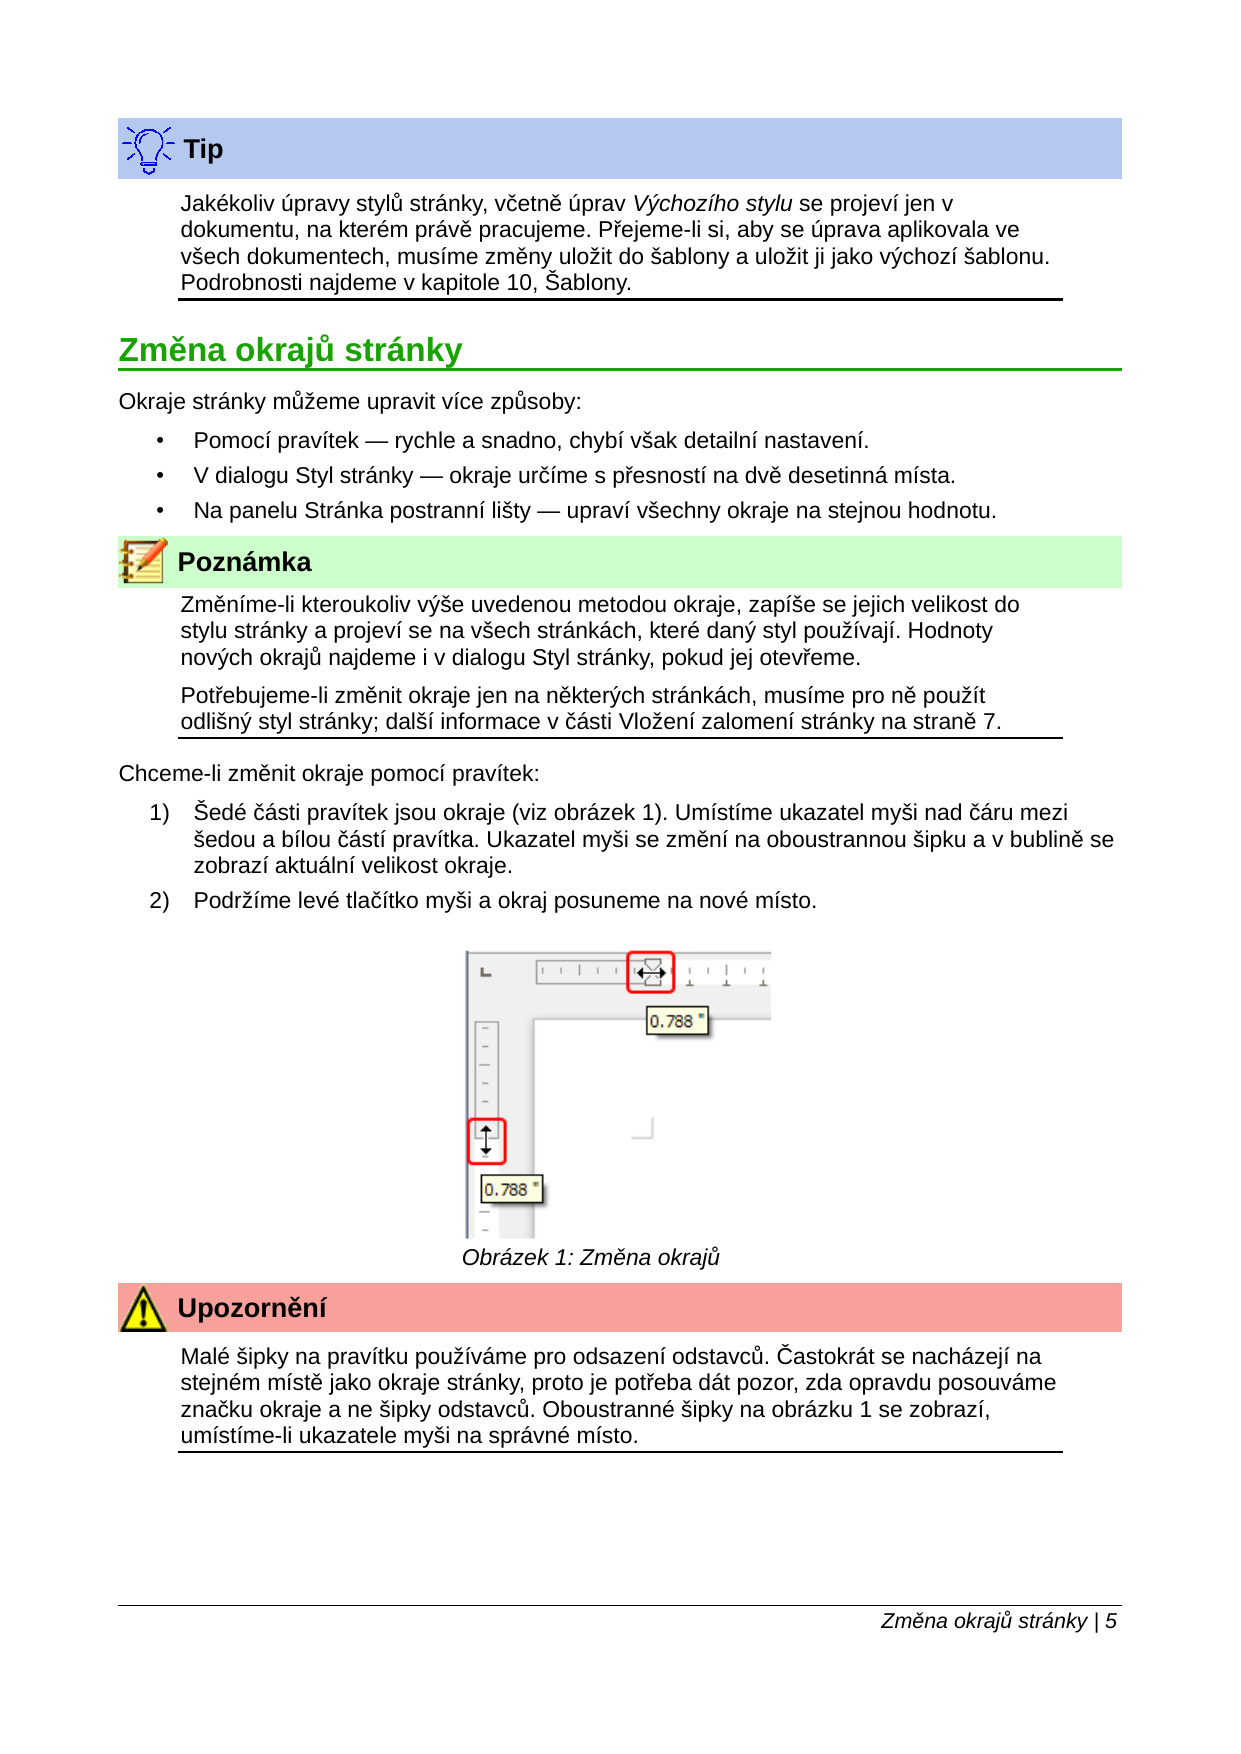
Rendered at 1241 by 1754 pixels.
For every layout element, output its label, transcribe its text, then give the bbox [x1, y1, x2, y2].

picture [119, 536, 170, 587]
text Malé šipky na pravítku používáme pro odsazení odstavců. Častokrát se nacházejí na stejném místě jako okraje stránky, proto je potřeba dát pozor, zda opravdu posouváme značku okraje a ne šipky odstavců. Oboustranné šipky na obrázku 1 se zobrazí, umístíme-li ukazatele myši na správné místo. [177, 1340, 1063, 1453]
list Okraje stránky můžeme upravit více způsoby: [118, 388, 1122, 414]
picture [119, 1284, 167, 1332]
list Na panelu Stránka postranní lišty — upraví všechny okraje na stejnou hodnotu. [156, 497, 1122, 524]
subtitle Poznámka [118, 543, 1122, 583]
list V dialogu Styl stránky — okraje určíme s přesností na dvě desetinná místa. [156, 462, 1122, 489]
list Podržíme levé tlačítko myši a okraj posuneme na nové místo. [170, 887, 1122, 913]
subtitle Upozornění [118, 1283, 1122, 1332]
picture [119, 119, 179, 179]
list Chceme-li změnit okraje pomocí pravítek: [118, 760, 1122, 787]
picture [461, 948, 772, 1245]
subtitle Změna okrajů stránky [118, 330, 1122, 368]
text Změníme-li kteroukoliv výše uvedenou metodou okraje, zapíše se jejich velikost do stylu stránky a projeví se na všech stránkách, které daný styl používají. Hodnoty nových okrajů najdeme i v dialogu Styl stránky, pokud jej otevřeme. [177, 588, 1063, 670]
text Potřebujeme-li změnit okraje jen na některých stránkách, musíme pro ně použít odlišný styl stránky; další informace v části Vkládáme zalomení stránky na straně 7. [177, 678, 1063, 739]
list Pomocí pravítek — rychle a snadno, chybí však detailní nastavení. [156, 427, 1122, 453]
text Jakékoliv úpravy stylů stránky, včetně úprav Výchozího stylu se projeví jen v dokumentu, na kterém právě pracujeme. Přejeme-li si, aby se úprava aplikovala ve všech dokumentech, musíme změny uložit do šablony a uložit ji jako výchozí šablonu. Podrobnosti najdeme v kapitole 10, Šablony. [177, 187, 1063, 301]
subtitle Tip [118, 131, 1122, 171]
list Šedé části pravítek jsou okraje (viz obrázek 1). Umístíme ukazatel myši nad čáru mezi šedou a bílou částí pravítka. Ukazatel myši se změní na oboustrannou šipku a v bublině se zobrazí aktuální velikost okraje. [170, 799, 1122, 878]
text Obrázek 1: Změna okrajů [462, 1244, 779, 1271]
